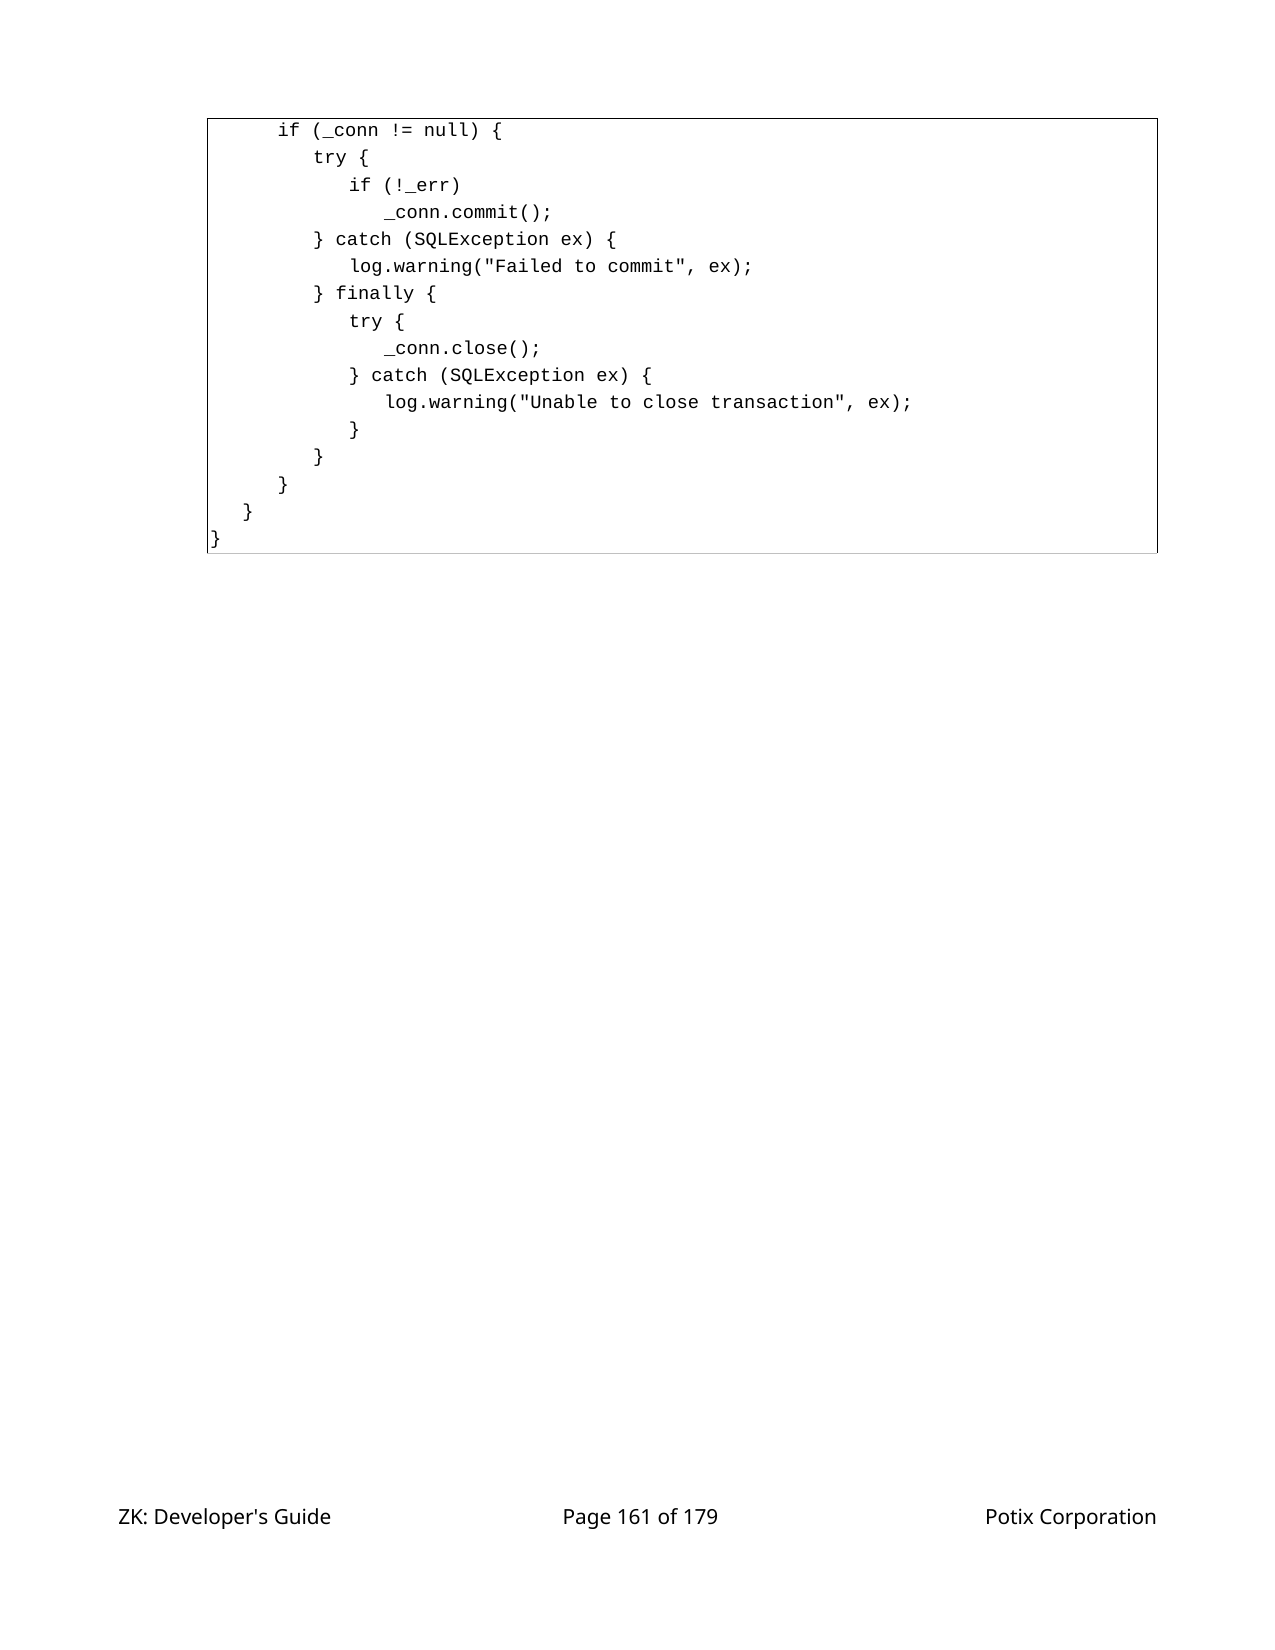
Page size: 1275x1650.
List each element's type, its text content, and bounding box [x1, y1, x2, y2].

text } [208, 472, 1157, 496]
text } catch (SQLException ex) { [208, 227, 1157, 251]
text } finally { [208, 281, 1157, 306]
text if (!_err) [208, 172, 1157, 197]
text if (_conn != null) { [208, 119, 1157, 142]
text log.warning("Failed to commit", ex); [208, 254, 1157, 278]
text _conn.commit(); [208, 200, 1157, 224]
text } [208, 444, 1157, 469]
text try { [208, 145, 1157, 169]
text log.warning("Unable to close transaction", ex); [208, 390, 1157, 414]
text try { [208, 308, 1157, 333]
text } [208, 417, 1157, 441]
text } [208, 526, 1157, 553]
text } [208, 499, 1157, 523]
text } catch (SQLException ex) { [208, 363, 1157, 387]
text _conn.close(); [208, 336, 1157, 360]
